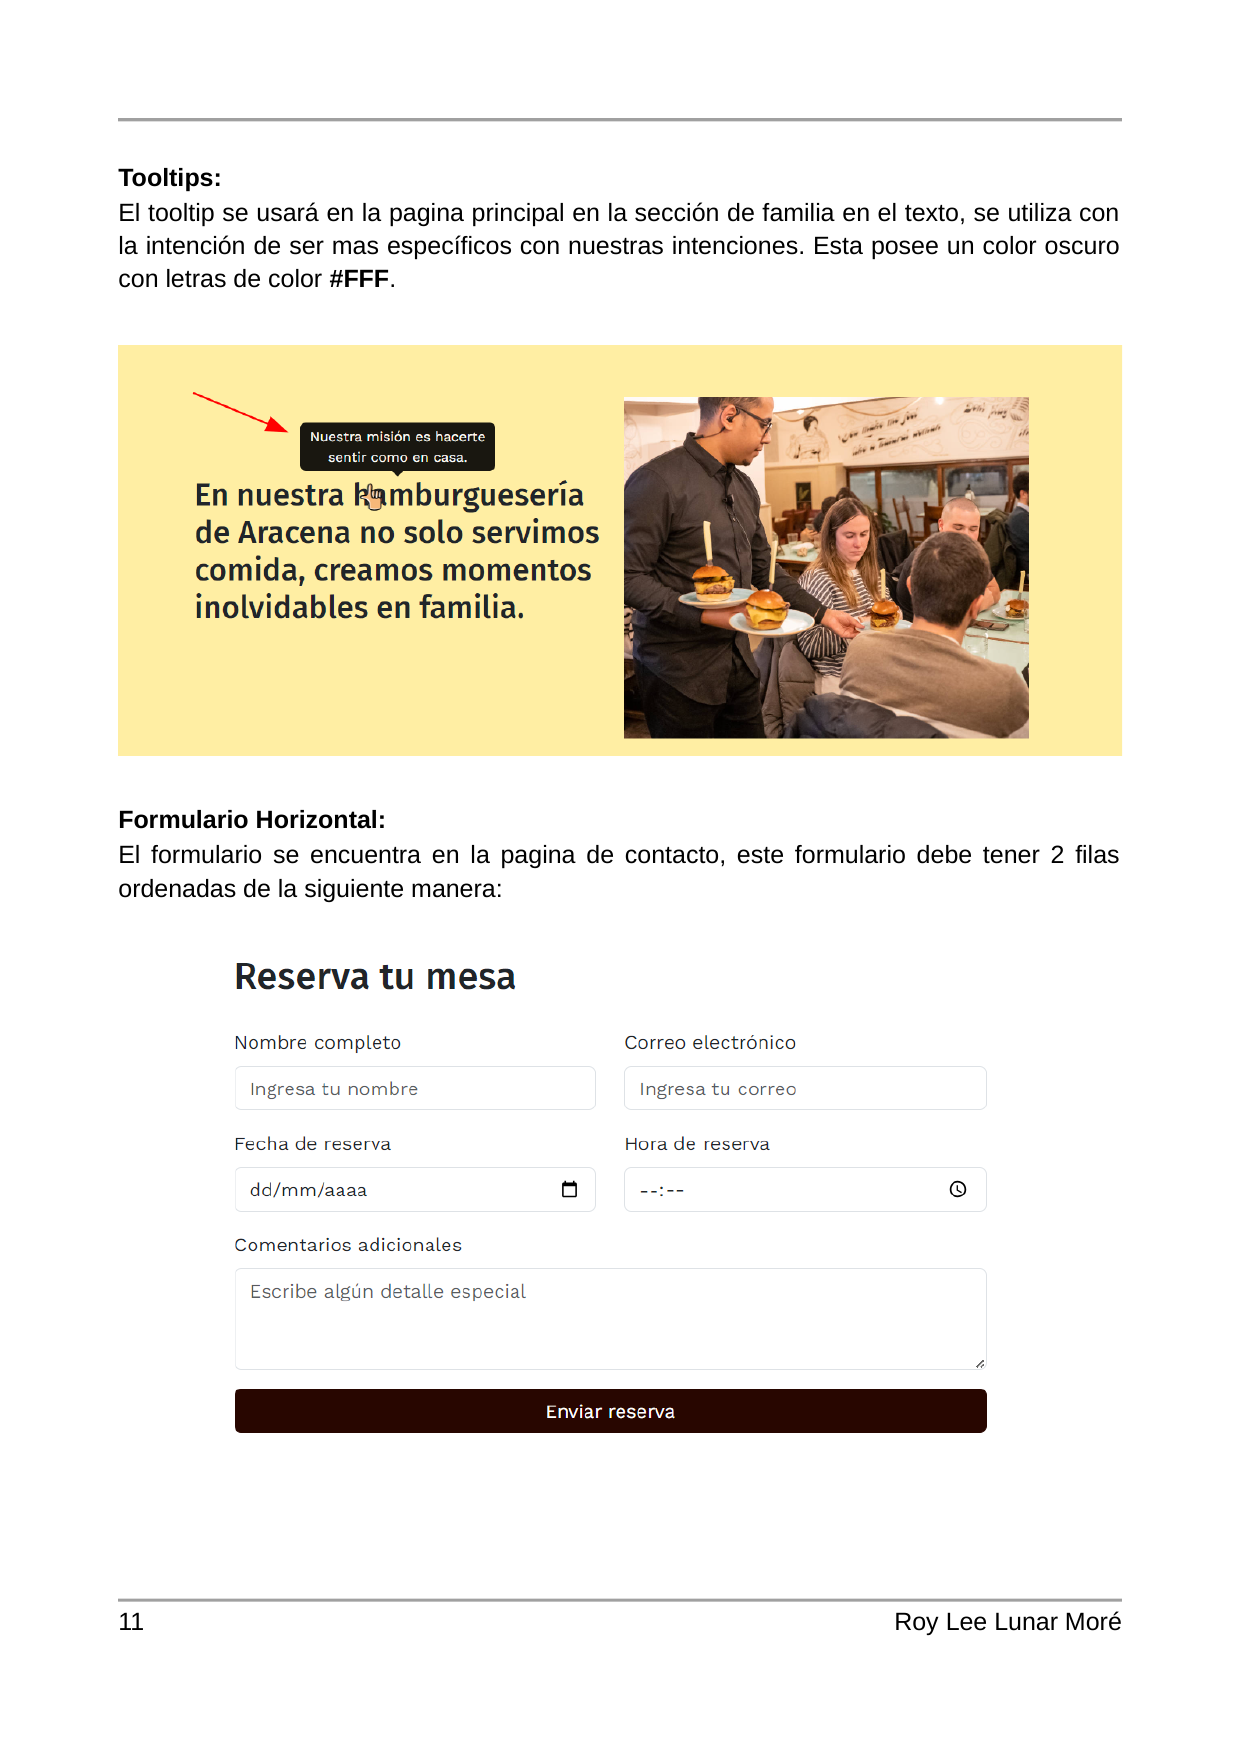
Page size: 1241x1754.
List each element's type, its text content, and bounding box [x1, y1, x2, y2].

subtitle Formulario Horizontal: [118, 806, 1122, 834]
subtitle Tooltips: [118, 163, 1122, 192]
picture [118, 345, 1123, 756]
picture [201, 930, 1023, 1460]
text El formulario se encuentra en la pagina de contacto, este formulario debe tener 2 filas ordenadas de la siguiente manera: [118, 841, 1122, 902]
text El tooltip se usará en la pagina principal en la sección de familia en el texto, se utiliza con la intención de ser mas específicos con nuestras intenciones. Esta posee un color oscuro con letras de color #FFF. [118, 198, 1122, 293]
